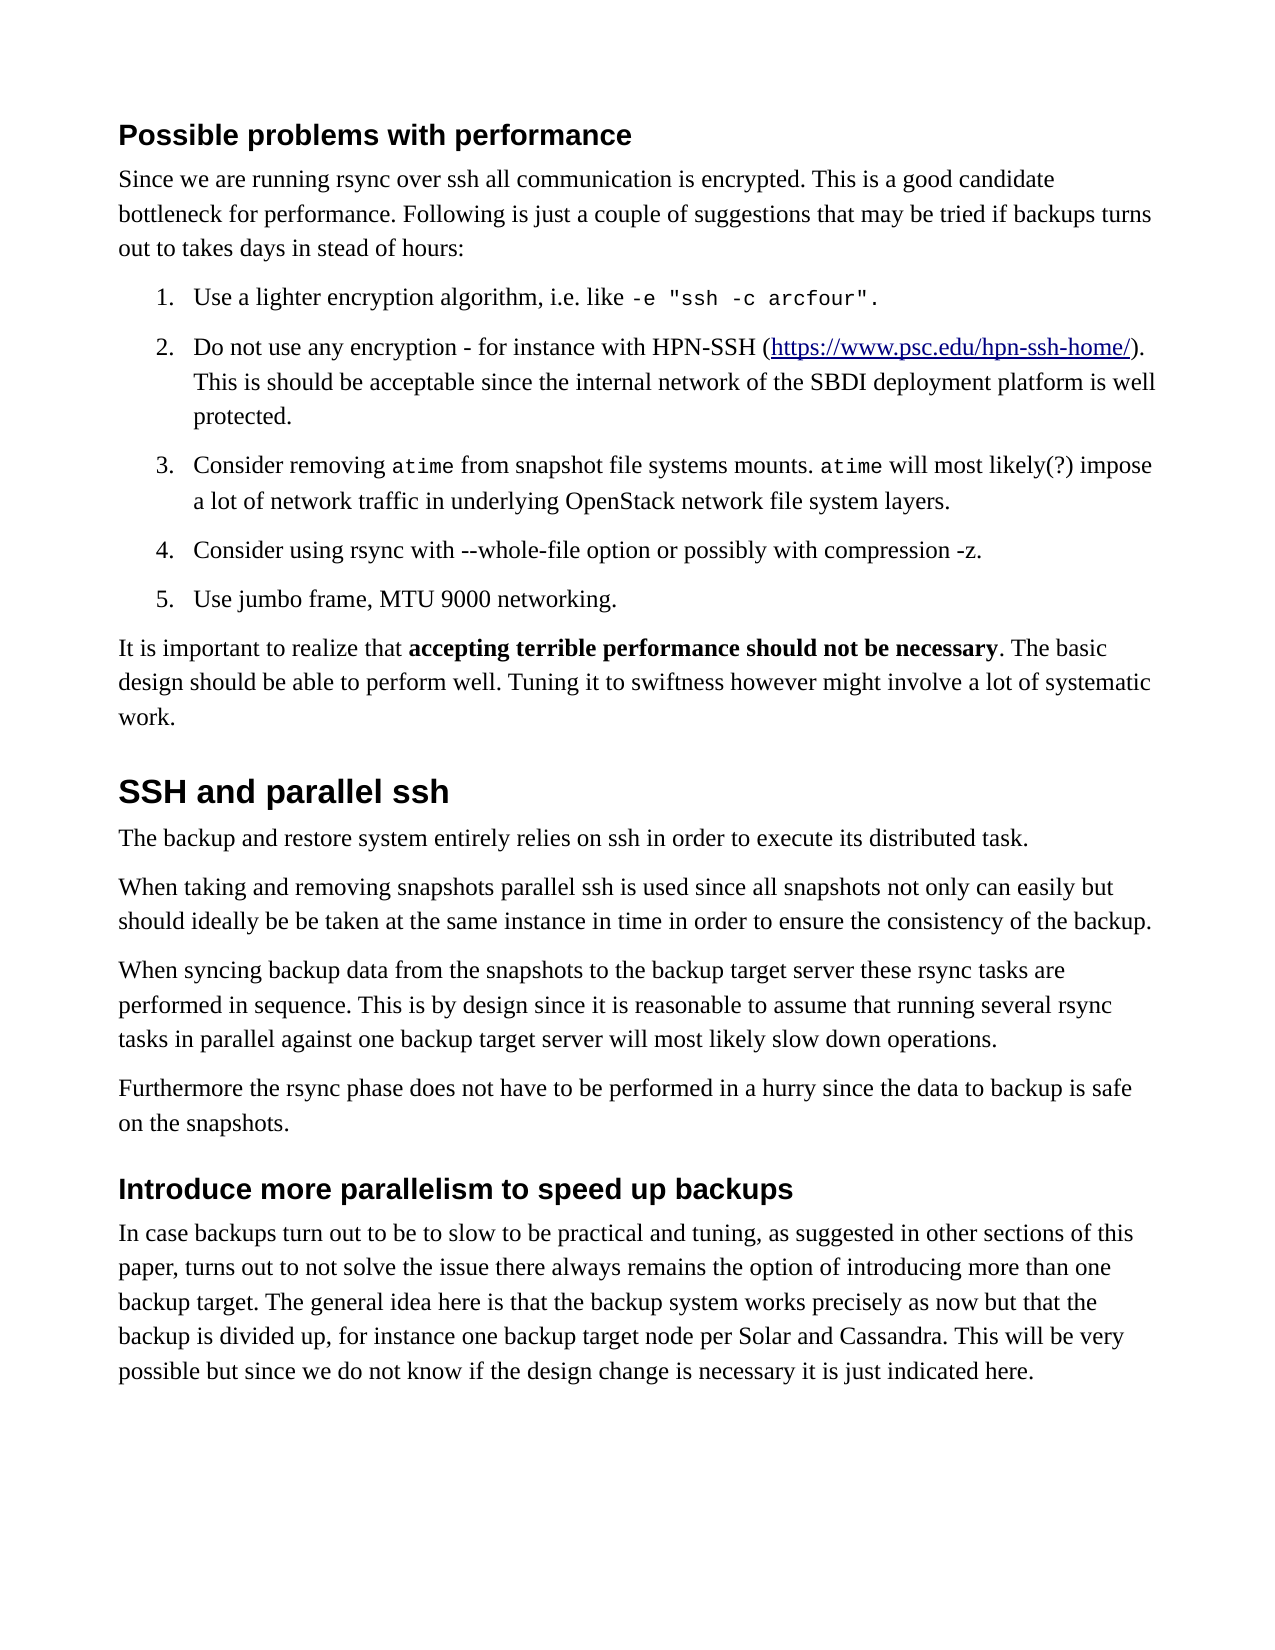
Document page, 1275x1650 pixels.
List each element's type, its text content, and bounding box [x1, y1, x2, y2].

list Do not use any encryption - for instance with HPN-SSH (https://www.psc.edu/hpn-ssh-home/). This is should be acceptable since the internal network of the SBDI deployment platform is well protected. [156, 332, 1157, 430]
subtitle Possible problems with performance [118, 118, 1157, 152]
subtitle SSH and parallel ssh [118, 772, 1157, 810]
text In case backups turn out to be to slow to be practical and tuning, as suggested in other sections of this paper, turns out to not solve the issue there always remains the option of introducing more than one backup target. The general idea here is that the backup system works precisely as now but that the backup is divided up, for instance one backup target node per Solar and Cassandra. This will be very possible but since we do not know if the design change is necessary it is just indicated here. [118, 1218, 1157, 1384]
subtitle Introduce more parallelism to speed up backups [118, 1172, 1157, 1205]
text Since we are running rsync over ssh all communication is encrypted. This is a good candidate bottleneck for performance. Following is just a couple of suggestions that may be tried if backups turns out to takes days in stead of hours: [118, 164, 1157, 262]
text When taking and removing snapshots parallel ssh is used since all snapshots not only can easily but should ideally be be taken at the same instance in time in order to ensure the consistency of the backup. [118, 872, 1157, 935]
list Consider using rsync with --whole-file option or possibly with compression -z. [156, 535, 1157, 563]
text It is important to realize that accepting terrible performance should not be necessary. The basic design should be able to perform well. Tuning it to swiftness however might involve a lot of systematic work. [118, 633, 1157, 731]
list Use a lighter encryption algorithm, i.e. like -e "ssh -c arcfour". [156, 282, 1157, 312]
text Furthermore the rsync phase does not have to be performed in a hurry since the data to backup is safe on the snapshots. [118, 1073, 1157, 1137]
text When syncing backup data from the snapshots to the backup target server these rsync tasks are performed in sequence. This is by design since it is reasonable to assume that running several rsync tasks in parallel against one backup target server will most likely slow down operations. [118, 956, 1157, 1053]
list Use jumbo frame, MTU 9000 networking. [156, 584, 1157, 613]
text The backup and restore system entirely relies on ssh in order to execute its distributed task. [118, 823, 1157, 852]
list Consider removing atime from snapshot file systems mounts. atime will most likely(?) impose a lot of network traffic in underlying OpenStack network file system layers. [156, 450, 1157, 514]
